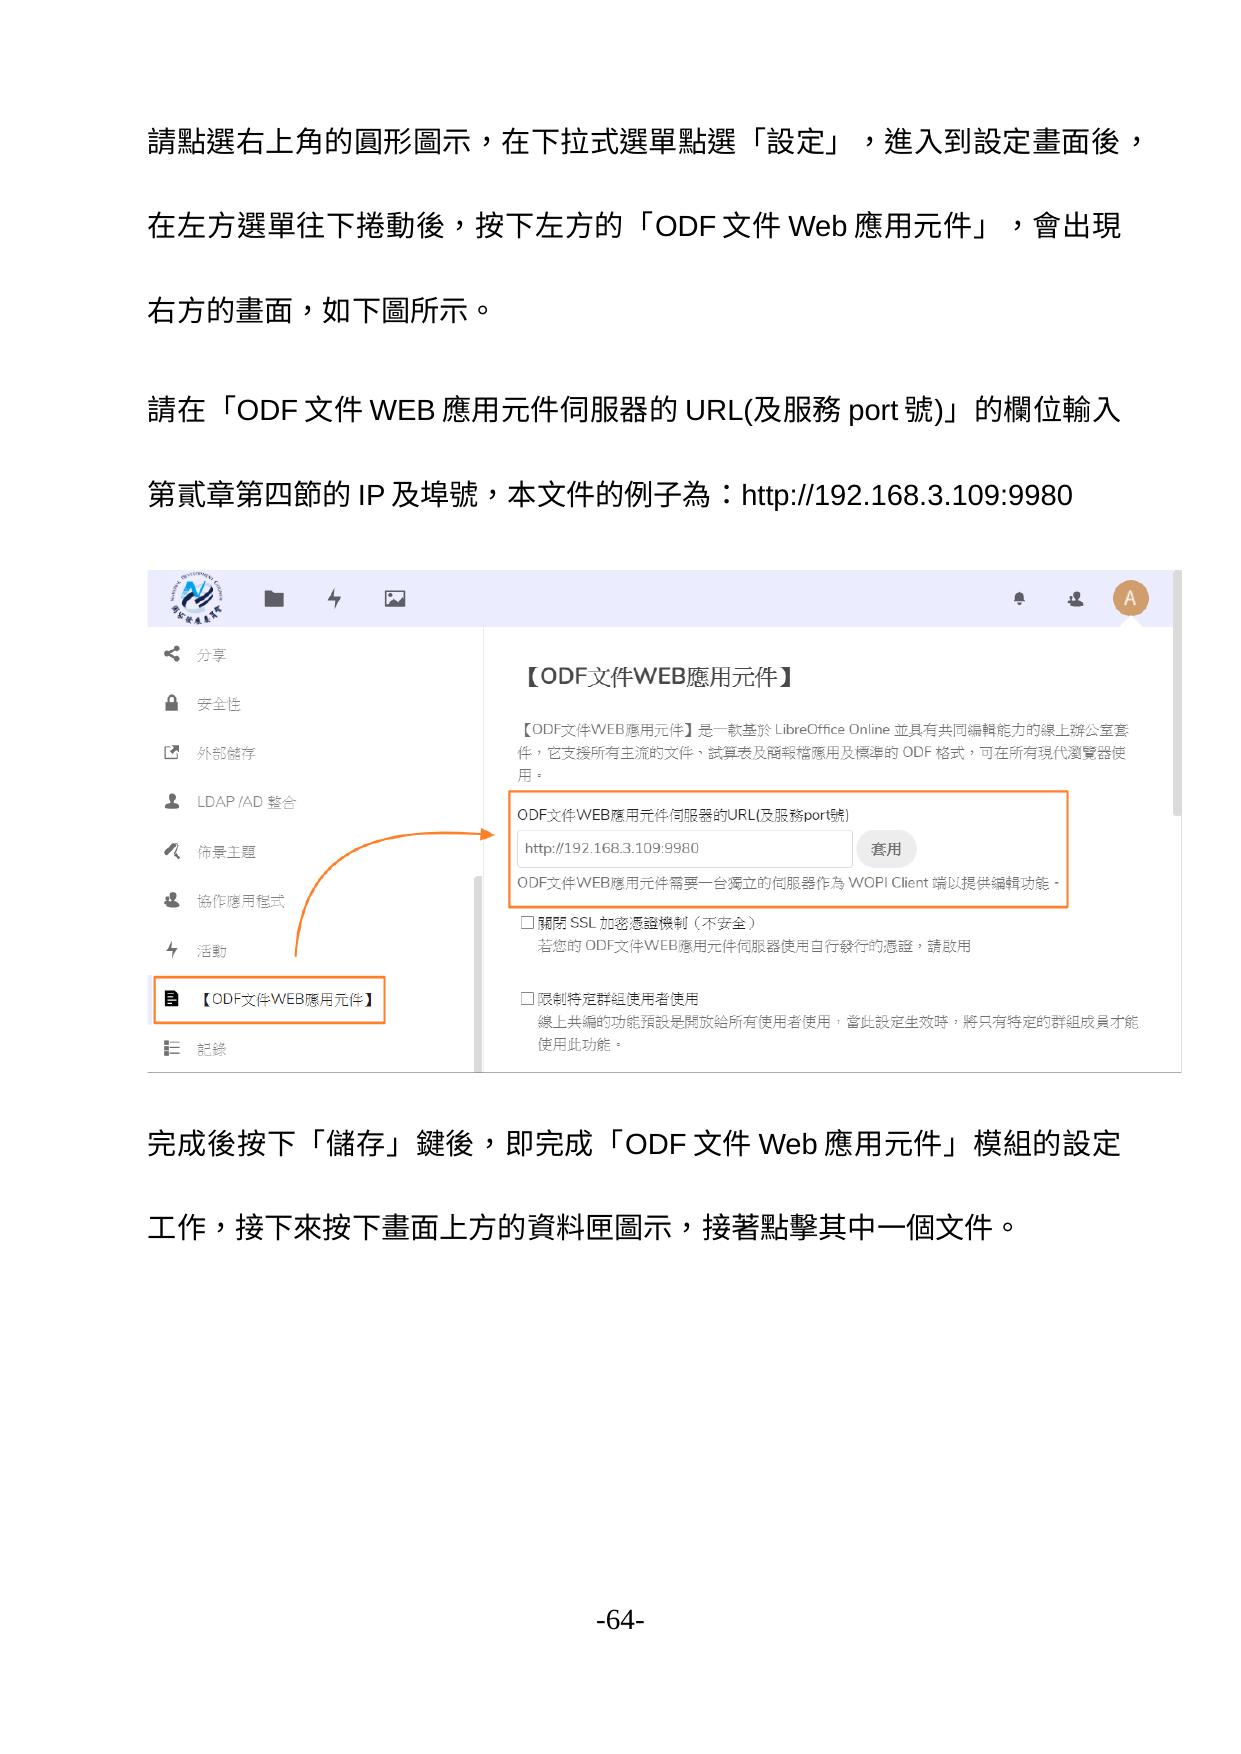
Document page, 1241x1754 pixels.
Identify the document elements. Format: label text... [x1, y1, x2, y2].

picture [147, 570, 1182, 1073]
text 完成後按下「儲存」鍵後，即完成「ODF文件Web應用元件」模組的設定工作，接下來按下畫面上方的資料匣圖示，接著點擊其中一個文件。 [148, 1120, 1122, 1247]
text 請點選右上角的圓形圖示，在下拉式選單點選「設定」，進入到設定畫面後，在左方選單往下捲動後，按下左方的「ODF文件Web應用元件」，會出現右方的畫面，如下圖所示。 [148, 118, 1122, 329]
text 請在「ODF文件WEB應用元件伺服器的URL(及服務port號)」的欄位輸入第貳章第四節的IP及埠號，本文件的例子為：http://192.168.3.109:9980 [148, 386, 1122, 513]
